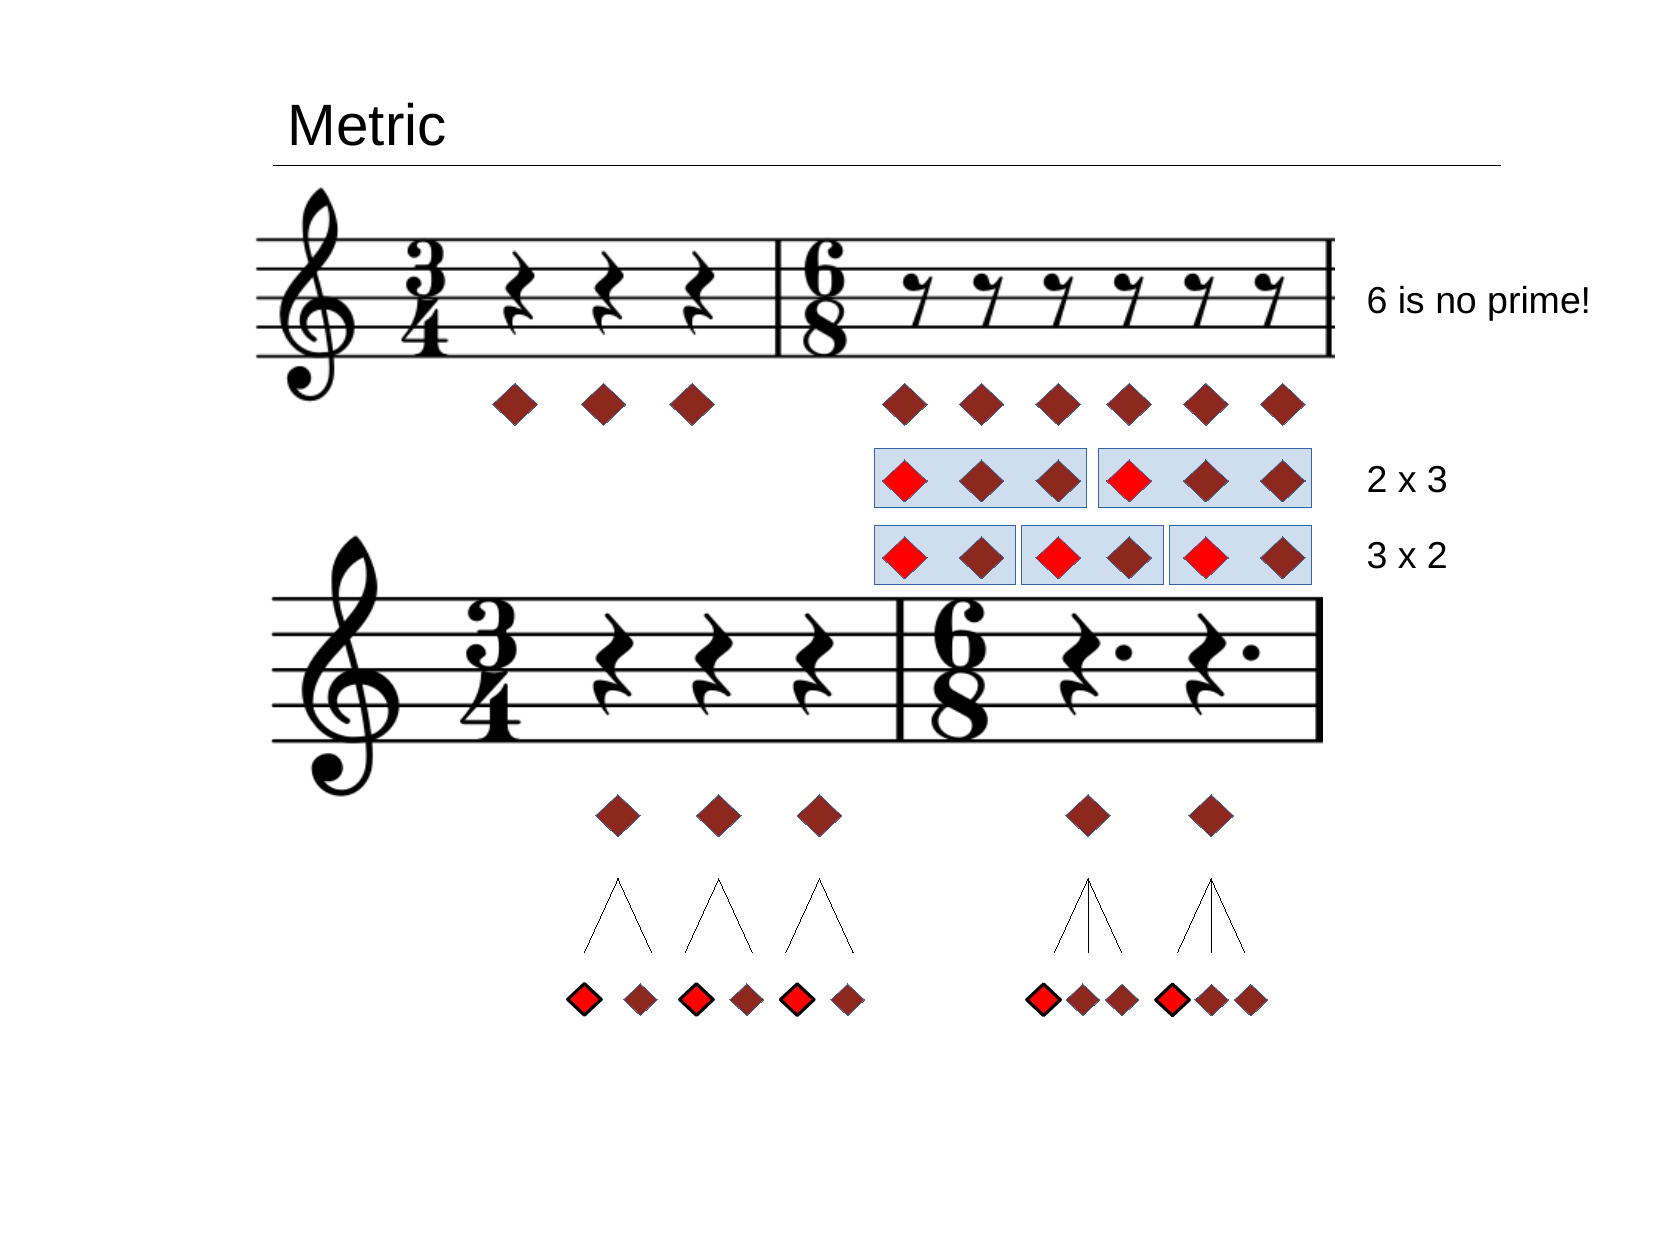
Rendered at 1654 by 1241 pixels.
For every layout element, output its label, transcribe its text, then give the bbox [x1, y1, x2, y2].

text_box [1035, 383, 1081, 426]
text_box [1066, 983, 1100, 1016]
text_box [1106, 383, 1152, 426]
text_box [1105, 984, 1139, 1016]
text_box [623, 983, 658, 1016]
text_box [1183, 383, 1229, 426]
text_box [1021, 525, 1164, 585]
text_box [581, 383, 626, 426]
text_box [1260, 383, 1306, 426]
text_box Metric [273, 85, 603, 165]
text_box [1026, 983, 1061, 1016]
picture [247, 166, 1335, 438]
text_box [874, 525, 1016, 585]
text_box [669, 383, 715, 426]
text_box [567, 983, 602, 1016]
text_box [595, 794, 641, 837]
text_box [1194, 984, 1229, 1016]
text_box [830, 983, 865, 1016]
text_box [729, 983, 764, 1016]
text_box [1155, 984, 1190, 1016]
text_box 6 is no prime! [1351, 271, 1607, 329]
text_box [1098, 448, 1312, 508]
text_box [1188, 794, 1234, 837]
text_box [1169, 525, 1312, 585]
text_box 2 x 3 [1351, 451, 1463, 508]
text_box [492, 383, 538, 426]
text_box [679, 983, 714, 1016]
text_box [797, 794, 842, 837]
text_box [882, 383, 928, 426]
text_box [959, 383, 1004, 426]
text_box [696, 794, 742, 837]
text_box [1234, 984, 1268, 1016]
text_box 3 x 2 [1351, 526, 1463, 584]
picture [259, 487, 1323, 858]
text_box [1065, 794, 1111, 837]
text_box [874, 448, 1087, 508]
text_box [780, 983, 815, 1016]
